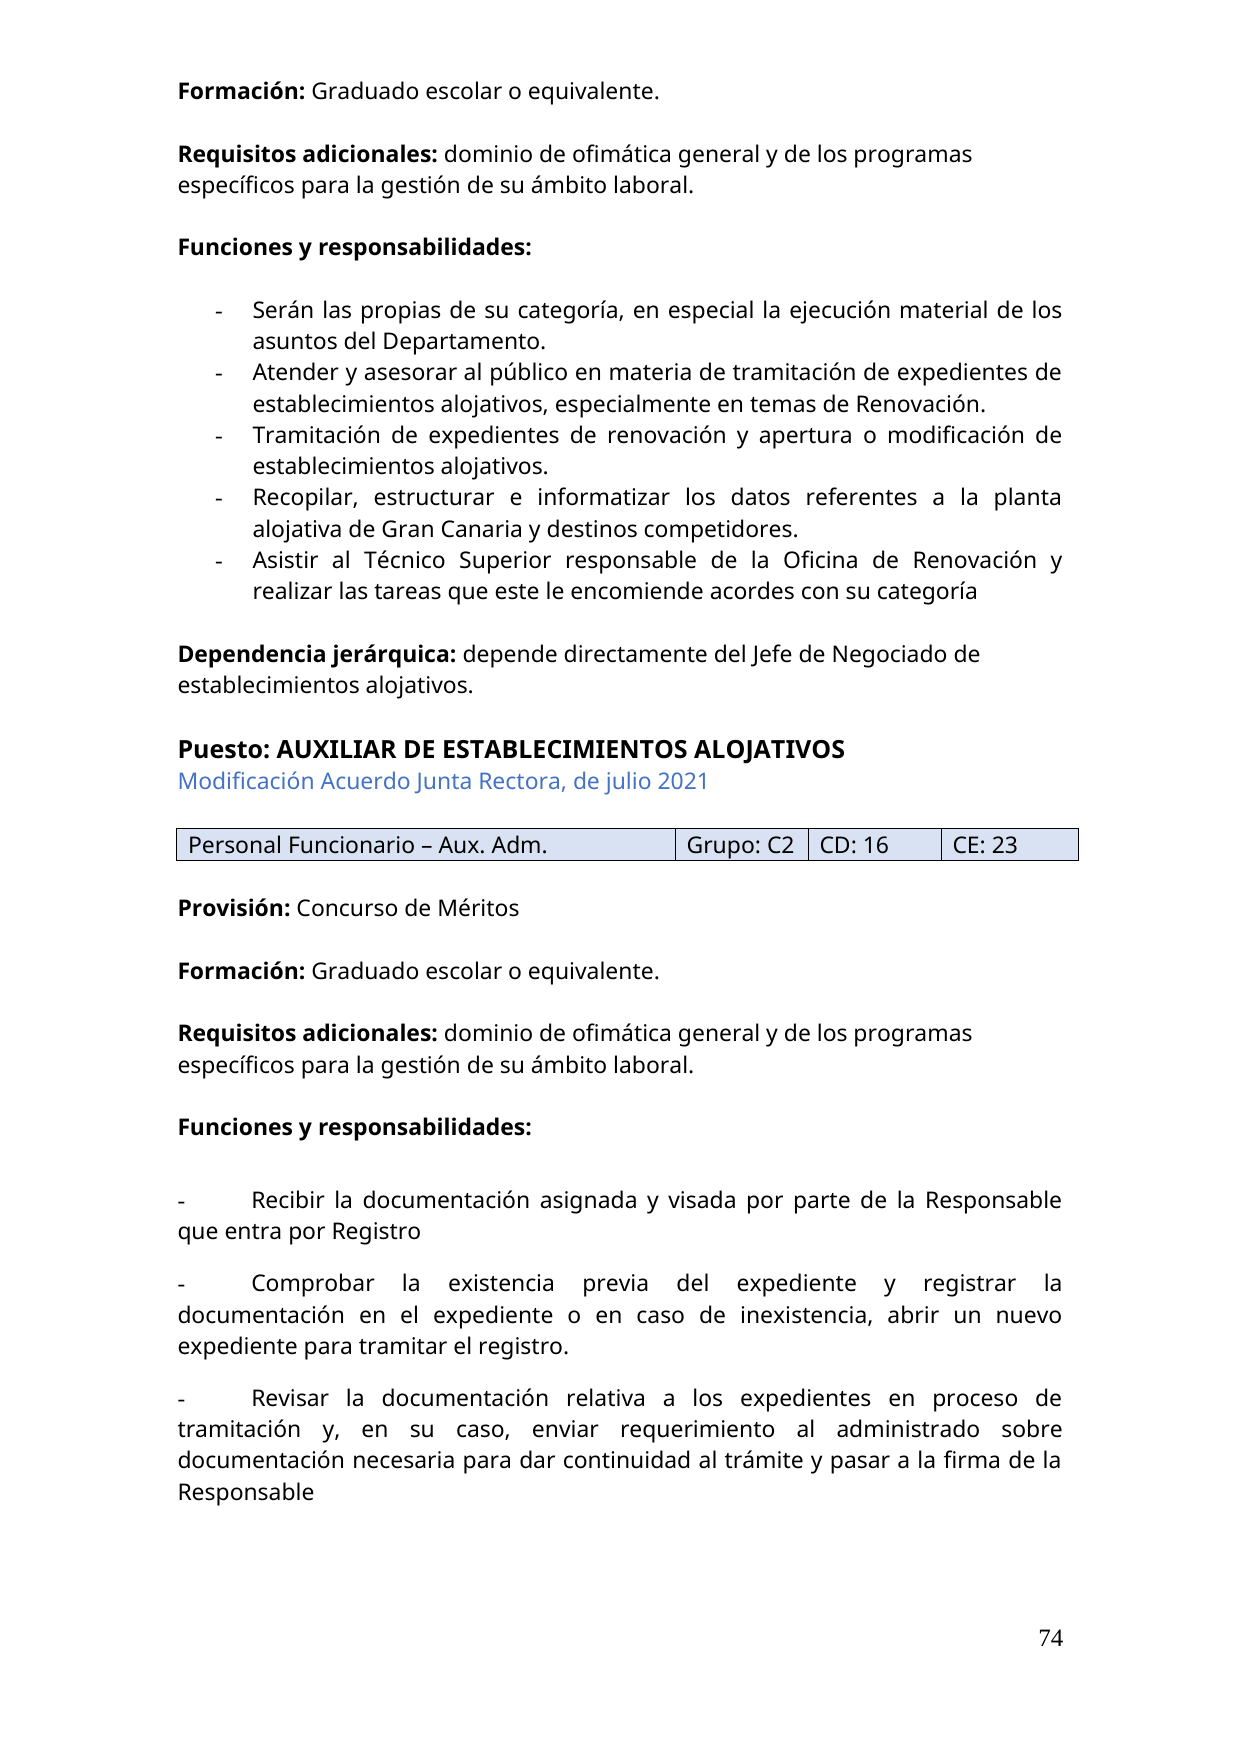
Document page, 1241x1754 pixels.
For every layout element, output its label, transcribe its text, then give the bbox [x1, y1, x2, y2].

text Formación: Graduado escolar o equivalente. [177, 955, 1063, 986]
list Revisar la documentación relativa a los expedientes en proceso de tramitación y, en su caso, enviar requerimiento al administrado sobre documentación necesaria para dar continuidad al trámite y pasar a la firma de la Responsable [177, 1382, 1063, 1507]
list Comprobar la existencia previa del expediente y registrar la documentación en el expediente o en caso de inexistencia, abrir un nuevo expediente para tramitar el registro. [177, 1267, 1063, 1361]
text Dependencia jerárquica: depende directamente del Jefe de Negociado de establecimientos alojativos. [177, 637, 1063, 700]
table_header CD: 16 [809, 829, 941, 860]
text Requisitos adicionales: dominio de ofimática general y de los programas específicos para la gestión de su ámbito laboral. [177, 137, 1063, 200]
table_header Personal Funcionario – Aux. Adm. [177, 829, 675, 860]
text Modificación Acuerdo Junta Rectora, de julio 2021 [177, 765, 1063, 797]
text Provisión: Concurso de Méritos [177, 892, 1063, 924]
list Atender y asesorar al público en materia de tramitación de expedientes de establecimientos alojativos, especialmente en temas de Renovación. [215, 356, 1063, 419]
text Formación: Graduado escolar o equivalente. [177, 75, 1063, 106]
text Requisitos adicionales: dominio de ofimática general y de los programas específicos para la gestión de su ámbito laboral. [177, 1017, 1063, 1080]
list Asistir al Técnico Superior responsable de la Oficina de Renovación y realizar las tareas que este le encomiende acordes con su categoría [215, 544, 1063, 606]
text Funciones y responsabilidades: [177, 231, 1063, 262]
text Funciones y responsabilidades: [177, 1111, 1063, 1142]
list Serán las propias de su categoría, en especial la ejecución material de los asuntos del Departamento. [215, 294, 1063, 356]
list Recibir la documentación asignada y visada por parte de la Responsable que entra por Registro [177, 1184, 1063, 1247]
table_header CE: 23 [942, 829, 1078, 860]
table_header Grupo: C2 [676, 829, 808, 860]
list Recopilar, estructurar e informatizar los datos referentes a la planta alojativa de Gran Canaria y destinos competidores. [215, 481, 1063, 544]
list Tramitación de expedientes de renovación y apertura o modificación de establecimientos alojativos. [215, 419, 1063, 481]
subtitle Puesto: AUXILIAR DE ESTABLECIMIENTOS ALOJATIVOS [177, 731, 1063, 765]
